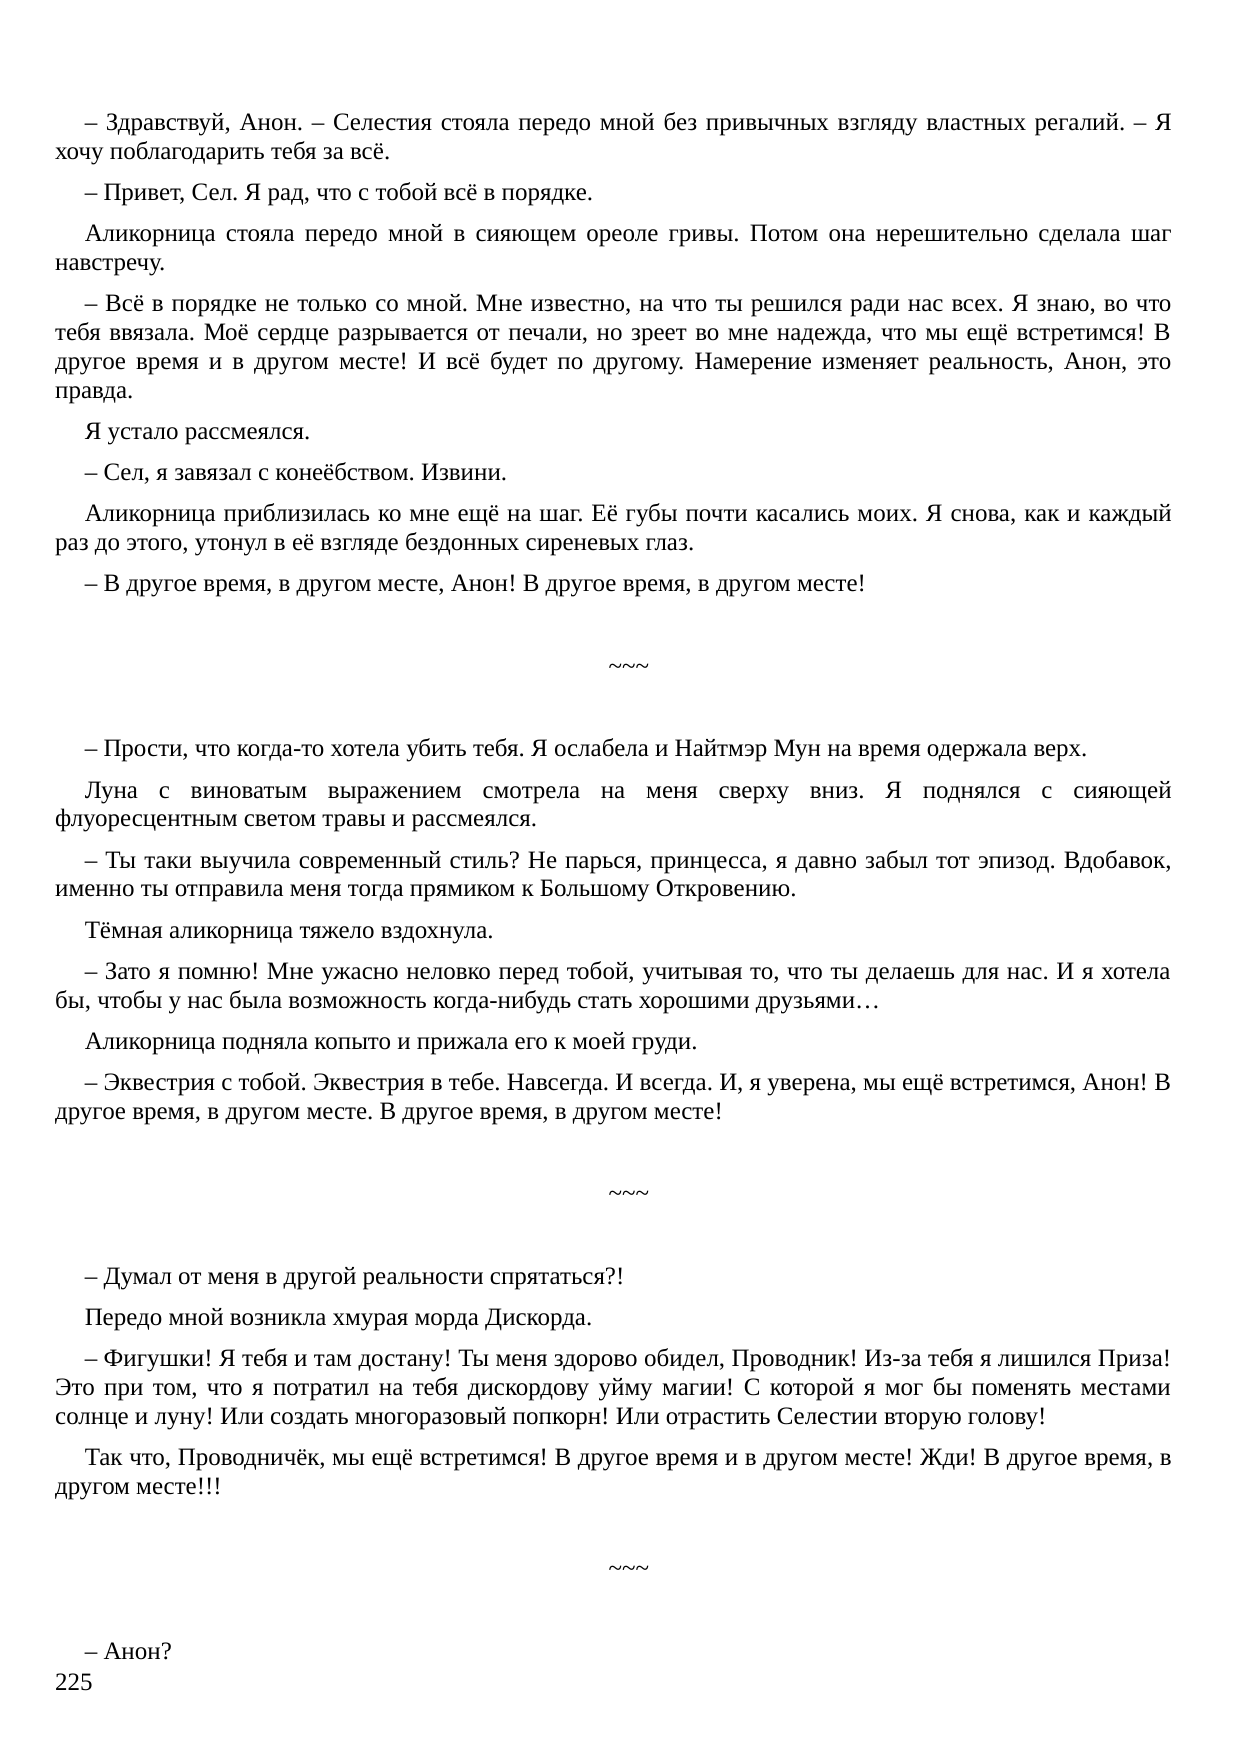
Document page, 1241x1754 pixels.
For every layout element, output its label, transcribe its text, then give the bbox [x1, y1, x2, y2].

text Аликорница приблизилась ко мне ещё на шаг. Её губы почти касались моих. Я снова, как и каждый раз до этого, утонул в её взгляде бездонных сиреневых глаз. [55, 498, 1173, 556]
text Аликорница стояла передо мной в сияющем ореоле гривы. Потом она нерешительно сделала шаг навстречу. [55, 218, 1173, 276]
text – Привет, Сел. Я рад, что с тобой всё в порядке. [55, 177, 1173, 206]
text Луна с виноватым выражением смотрела на меня сверху вниз. Я поднялся с сияющей флуоресцентным светом травы и рассмеялся. [55, 775, 1173, 832]
text – Сел, я завязал с конеёбством. Извини. [55, 457, 1173, 486]
text Так что, Проводничёк, мы ещё встретимся! В другое время и в другом месте! Жди! В другое время, в другом месте!!! [55, 1442, 1173, 1500]
text Тёмная аликорница тяжело вздохнула. [55, 915, 1173, 943]
text – Всё в порядке не только со мной. Мне известно, на что ты решился ради нас всех. Я знаю, во что тебя ввязала. Моё сердце разрывается от печали, но зреет во мне надежда, что мы ещё встретимся! В другое время и в другом месте! И всё будет по другому. Намерение изменяет реальность, Анон, это правда. [55, 288, 1173, 403]
text ~~~ [55, 651, 1173, 680]
text Аликорница подняла копыто и прижала его к моей груди. [55, 1026, 1173, 1055]
text – Фигушки! Я тебя и там достану! Ты меня здорово обидел, Проводник! Из-за тебя я лишился Приза! Это при том, что я потратил на тебя дискордову уйму магии! С которой я мог бы поменять местами солнце и луну! Или создать многоразовый попкорн! Или отрастить Селестии вторую голову! [55, 1343, 1173, 1430]
text ~~~ [55, 1178, 1173, 1207]
text – Здравствуй, Анон. – Селестия стояла передо мной без привычных взгляду властных регалий. – Я хочу поблагодарить тебя за всё. [55, 107, 1173, 165]
text – В другое время, в другом месте, Анон! В другое время, в другом месте! [55, 568, 1173, 597]
text – Зато я помню! Мне ужасно неловко перед тобой, учитывая то, что ты делаешь для нас. И я хотела бы, чтобы у нас была возможность когда-нибудь стать хорошими друзьями… [55, 956, 1173, 1013]
text – Анон? [55, 1636, 1173, 1665]
text ~~~ [55, 1553, 1173, 1582]
text – Ты таки выучила современный стиль? Не парься, принцесса, я давно забыл тот эпизод. Вдобавок, именно ты отправила меня тогда прямиком к Большому Откровению. [55, 845, 1173, 902]
text – Прости, что когда-то хотела убить тебя. Я ослабела и Найтмэр Мун на время одержала верх. [55, 733, 1173, 762]
text Передо мной возникла хмурая морда Дискорда. [55, 1302, 1173, 1331]
text – Думал от меня в другой реальности спрятаться?! [55, 1261, 1173, 1290]
text Я устало рассмеялся. [55, 416, 1173, 445]
text – Эквестрия с тобой. Эквестрия в тебе. Навсегда. И всегда. И, я уверена, мы ещё встретимся, Анон! В другое время, в другом месте. В другое время, в другом месте! [55, 1067, 1173, 1125]
